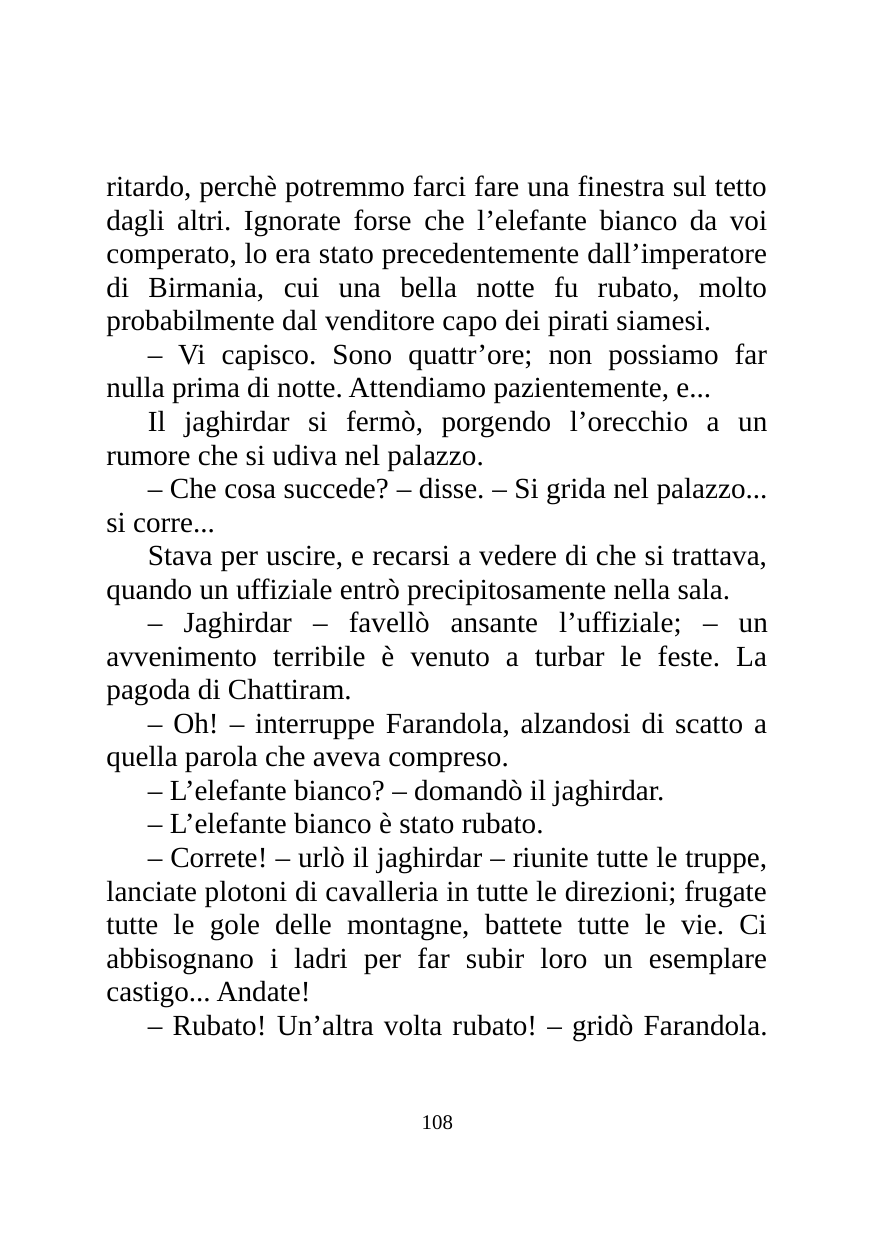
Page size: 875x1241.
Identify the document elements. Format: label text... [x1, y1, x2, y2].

text ritardo, perchè potremmo farci fare una finestra sul tetto dagli altri. Ignorate forse che l’elefante bianco da voi comperato, lo era stato precedentemente dall’imperatore di Birmania, cui una bella notte fu rubato, molto probabilmente dal venditore capo dei pirati siamesi. [106, 169, 768, 337]
text ‒ L’elefante bianco è stato rubato. [106, 807, 768, 840]
text ‒ Vi capisco. Sono quattr’ore; non possiamo far nulla prima di notte. Attendiamo pazientemente, e... [106, 337, 768, 404]
text Il jaghirdar si fermò, porgendo l’orecchio a un rumore che si udiva nel palazzo. [106, 404, 768, 471]
text ‒ Rubato! Un’altra volta rubato! ‒ gridò Farandola. [106, 1008, 768, 1041]
text ‒ L’elefante bianco? ‒ domandò il jaghirdar. [106, 773, 768, 807]
text ‒ Correte! ‒ urlò il jaghirdar ‒ riunite tutte le truppe, lanciate plotoni di cavalleria in tutte le direzioni; frugate tutte le gole delle montagne, battete tutte le vie. Ci abbisognano i ladri per far subir loro un esemplare castigo... Andate! [106, 840, 768, 1008]
text ‒ Che cosa succede? ‒ disse. ‒ Si grida nel palazzo... si corre... [106, 471, 768, 538]
text ‒ Oh! ‒ interruppe Farandola, alzandosi di scatto a quella parola che aveva compreso. [106, 706, 768, 773]
text Stava per uscire, e recarsi a vedere di che si trattava, quando un uffiziale entrò precipitosamente nella sala. [106, 538, 768, 605]
text ‒ Jaghirdar ‒ favellò ansante l’uffiziale; ‒ un avvenimento terribile è venuto a turbar le feste. La pagoda di Chattiram. [106, 605, 768, 706]
